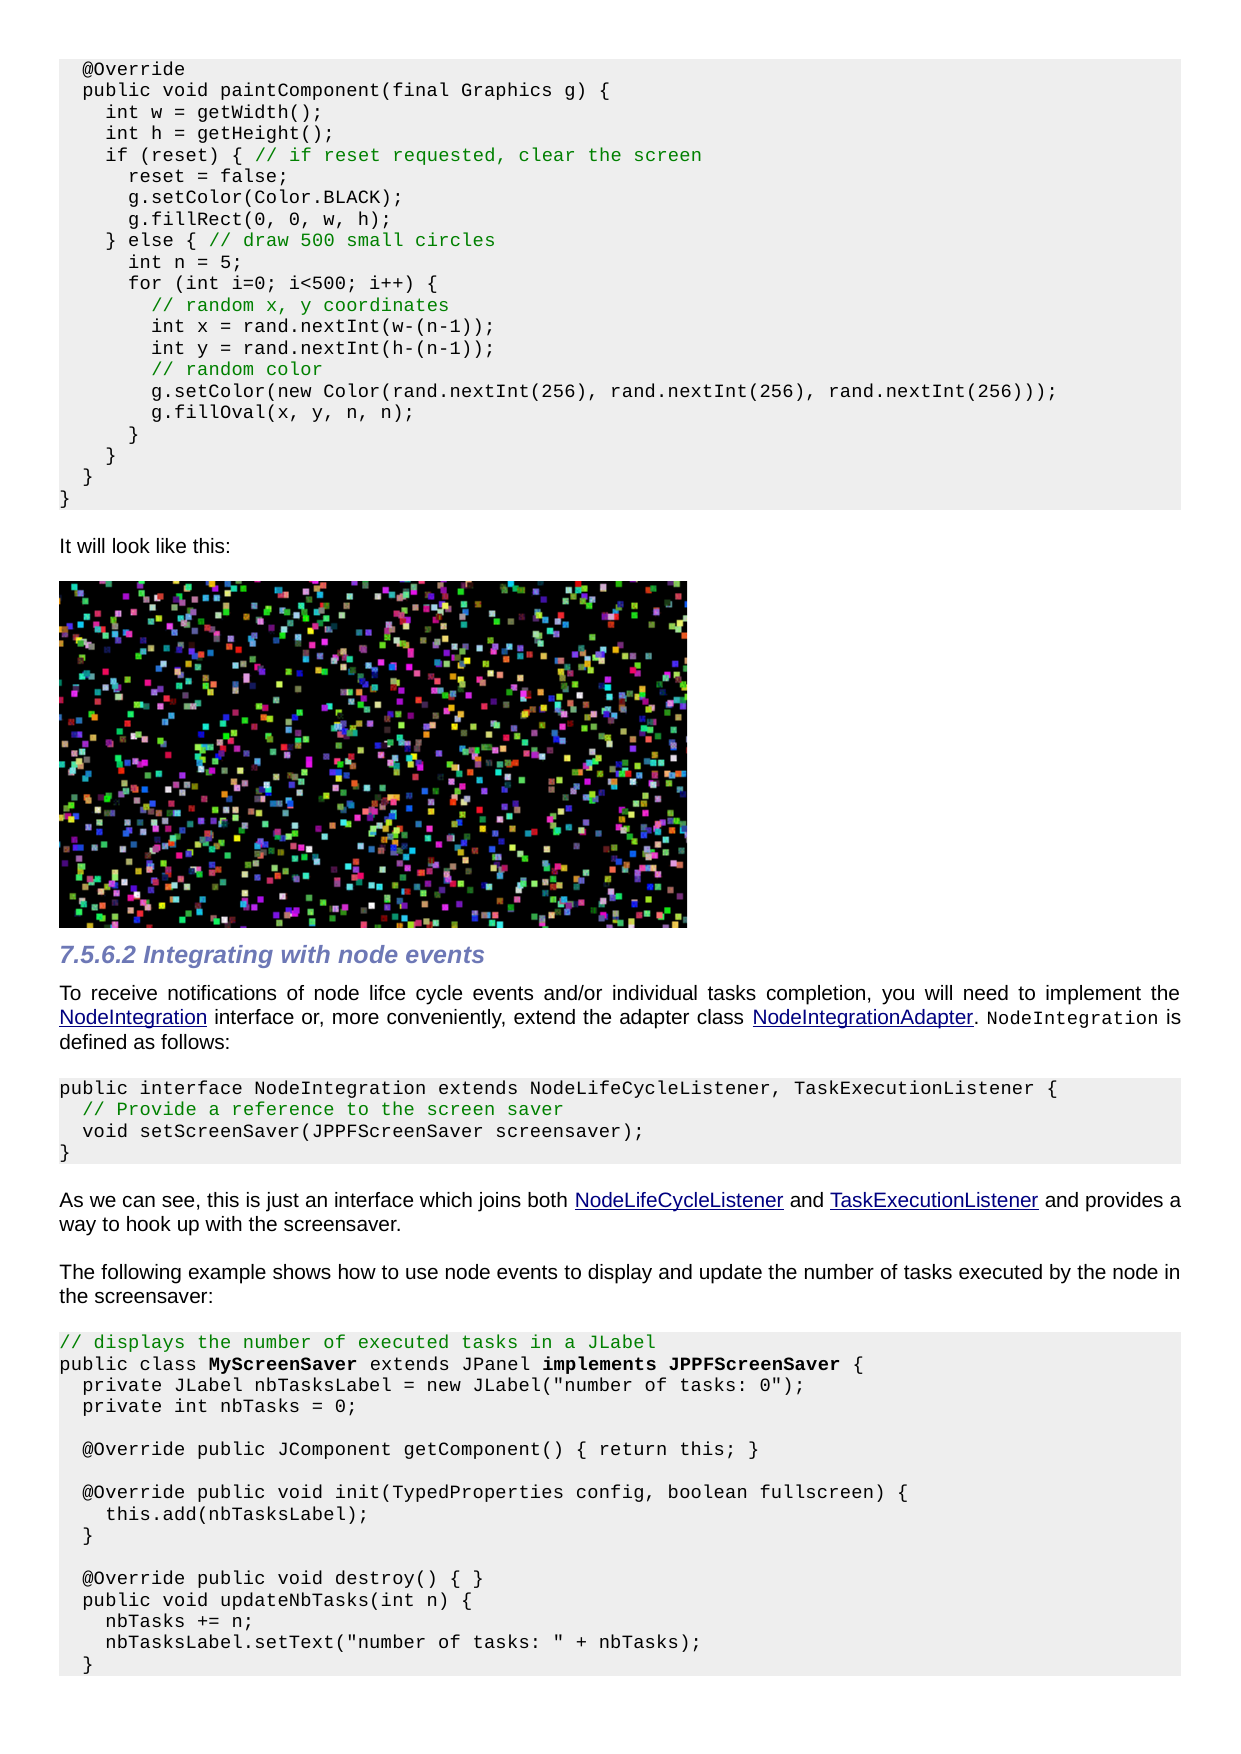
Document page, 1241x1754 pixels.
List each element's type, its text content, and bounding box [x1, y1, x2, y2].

text g.fillOval(x, y, n, n); [59, 402, 1181, 424]
text // Provide a reference to the screen saver [59, 1099, 1181, 1121]
text g.fillRect(0, 0, w, h); [59, 209, 1181, 231]
text } [59, 1526, 1181, 1547]
text public void paintComponent(final Graphics g) { [59, 81, 1181, 102]
text reset = false; [59, 166, 1181, 188]
text // random color [59, 359, 1181, 381]
text g.setColor(new Color(rand.nextInt(256), rand.nextInt(256), rand.nextInt(256))); [59, 381, 1181, 402]
text } else { // draw 500 small circles [59, 231, 1181, 252]
text // random x, y coordinates [59, 295, 1181, 317]
text The following example shows how to use node events to display and update the number of tasks executed by the node in the screensaver: [59, 1260, 1181, 1308]
text } [59, 488, 1181, 510]
text } [59, 467, 1181, 488]
text nbTasksLabel.setText("number of tasks: " + nbTasks); [59, 1633, 1181, 1654]
text private int nbTasks = 0; [59, 1397, 1181, 1418]
text public class MyScreenSaver extends JPanel implements JPPFScreenSaver { [59, 1354, 1181, 1375]
text To receive notifications of node lifce cycle events and/or individual tasks completion, you will need to implement the NodeIntegration interface or, more conveniently, extend the adapter class NodeIntegrationAdapter. NodeIntegration is defined as follows: [59, 981, 1181, 1054]
text } [59, 1142, 1181, 1164]
text @Override public void destroy() { } [59, 1568, 1181, 1590]
text } [59, 424, 1181, 445]
text int x = rand.nextInt(w-(n-1)); [59, 317, 1181, 338]
text int w = getWidth(); [59, 102, 1181, 123]
text It will look like this: [59, 534, 1181, 558]
text } [59, 445, 1181, 467]
text for (int i=0; i<500; i++) { [59, 274, 1181, 295]
text nbTasks += n; [59, 1611, 1181, 1633]
text // displays the number of executed tasks in a JLabel [59, 1332, 1181, 1354]
text g.setColor(Color.BLACK); [59, 188, 1181, 209]
text this.add(nbTasksLabel); [59, 1504, 1181, 1526]
text } [59, 1654, 1181, 1676]
text int n = 5; [59, 252, 1181, 274]
text @Override [59, 59, 1181, 81]
text int y = rand.nextInt(h-(n-1)); [59, 338, 1181, 359]
text if (reset) { // if reset requested, clear the screen [59, 145, 1181, 166]
text void setScreenSaver(JPPFScreenSaver screensaver); [59, 1121, 1181, 1142]
picture [59, 581, 688, 928]
text @Override public void init(TypedProperties config, boolean fullscreen) { [59, 1483, 1181, 1504]
text public void updateNbTasks(int n) { [59, 1590, 1181, 1611]
text public interface NodeIntegration extends NodeLifeCycleListener, TaskExecutionListener { [59, 1078, 1181, 1099]
subtitle Integrating with node events [59, 939, 1181, 969]
text private JLabel nbTasksLabel = new JLabel("number of tasks: 0"); [59, 1375, 1181, 1397]
text int h = getHeight(); [59, 123, 1181, 145]
text As we can see, this is just an interface which joins both NodeLifeCycleListener and TaskExecutionListener and provides a way to hook up with the screensaver. [59, 1188, 1181, 1236]
text @Override public JComponent getComponent() { return this; } [59, 1440, 1181, 1461]
